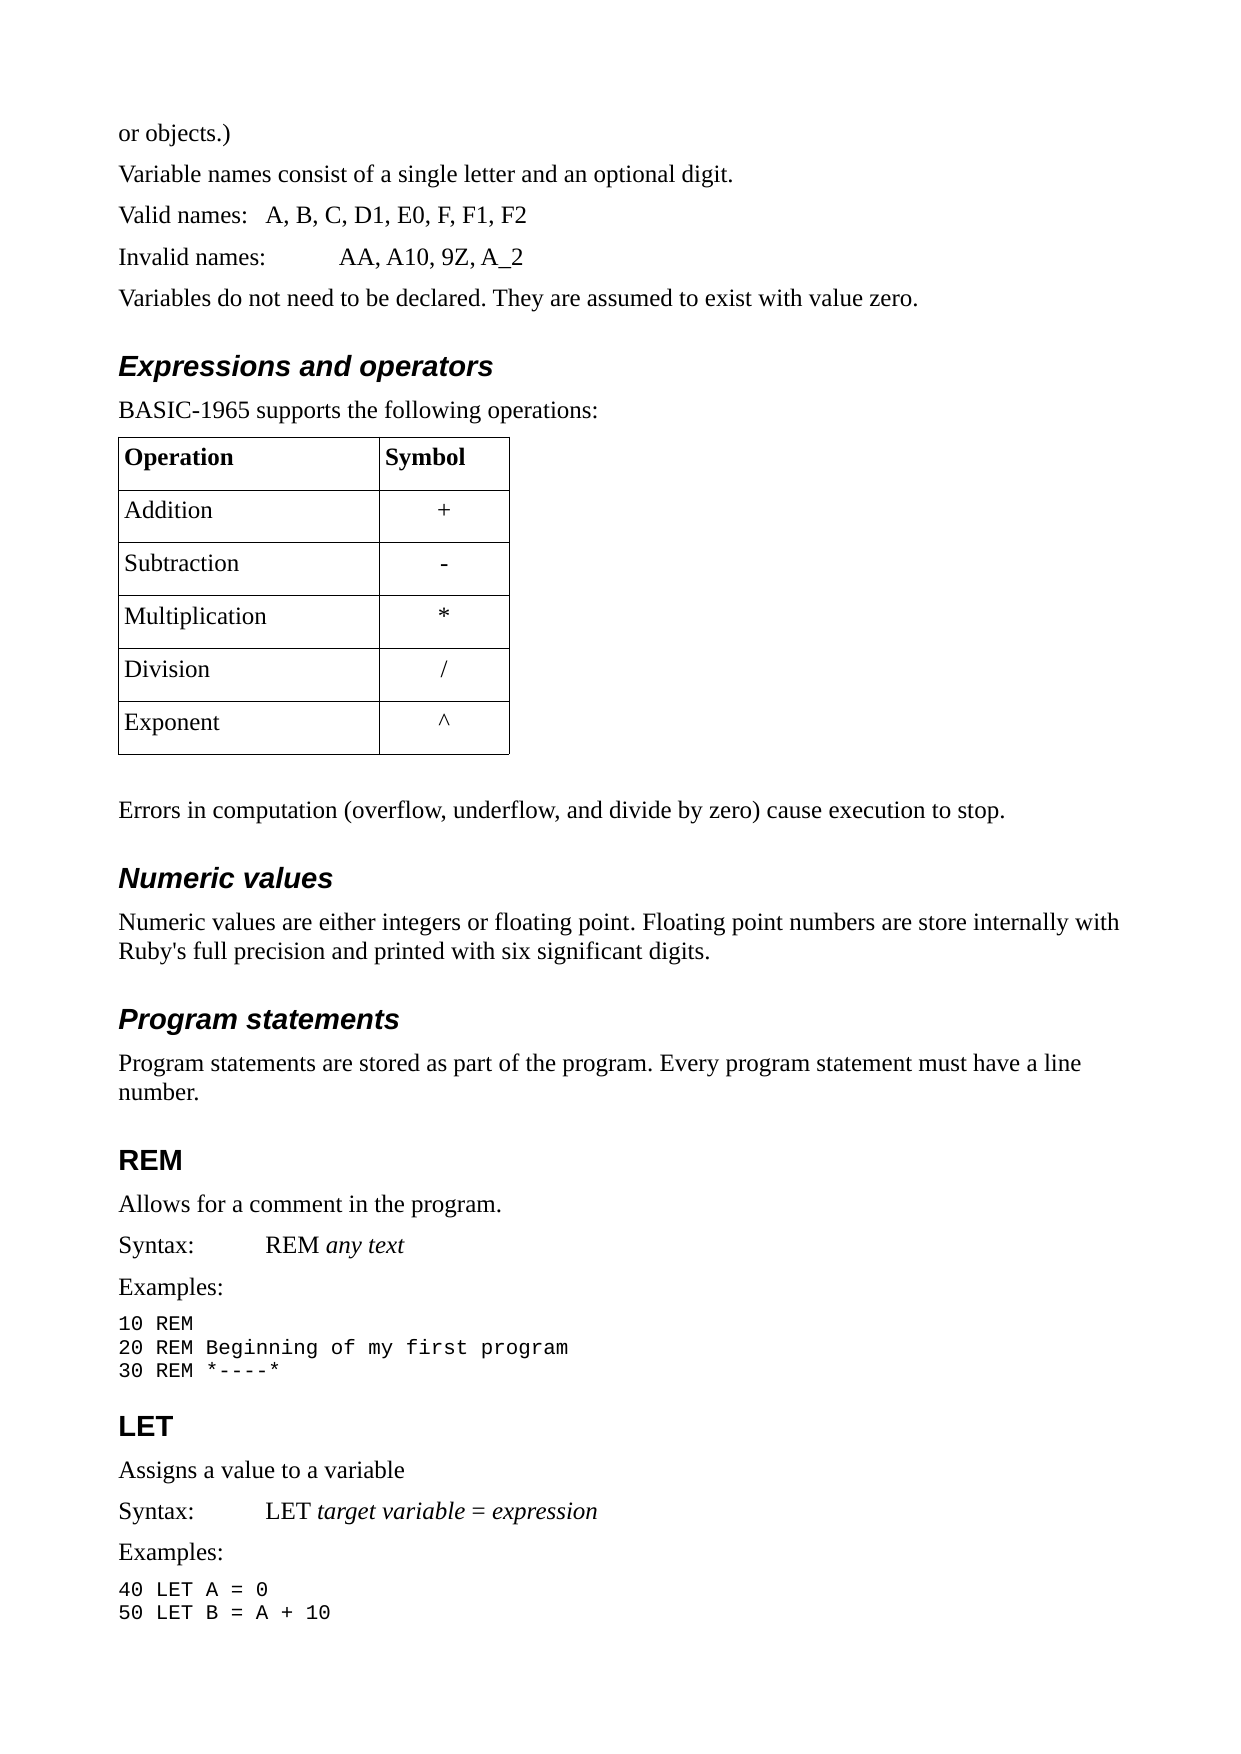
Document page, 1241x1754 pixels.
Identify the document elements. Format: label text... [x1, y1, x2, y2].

table_header Operation [119, 438, 379, 489]
table_cell Division [119, 649, 379, 701]
text Allows for a comment in the program. [118, 1189, 1122, 1218]
table_header Symbol [380, 438, 509, 489]
table_cell * [380, 596, 509, 648]
text 10 REM [118, 1313, 1122, 1337]
table_cell / [380, 649, 509, 701]
table_cell - [380, 543, 509, 595]
subtitle Program statements [118, 1002, 1122, 1036]
text Examples: [118, 1272, 1122, 1301]
text Syntax: REM any text [118, 1231, 1122, 1259]
table_cell + [380, 491, 509, 542]
text 20 REM Beginning of my first program [118, 1337, 1122, 1360]
subtitle LET [118, 1409, 1122, 1442]
text 50 LET B = A + 10 [118, 1602, 1122, 1626]
subtitle REM [118, 1143, 1122, 1177]
subtitle Numeric values [118, 861, 1122, 895]
text or objects.) [118, 118, 1122, 147]
table_cell Addition [119, 491, 379, 542]
text Variable names consist of a single letter and an optional digit. [118, 159, 1122, 188]
text Examples: [118, 1537, 1122, 1566]
text Numeric values are either integers or floating point. Floating point numbers are store internally with Ruby's full precision and printed with six significant digits. [118, 907, 1122, 965]
text Program statements are stored as part of the program. Every program statement must have a line number. [118, 1048, 1122, 1106]
table_cell Exponent [119, 702, 379, 753]
text BASIC-1965 supports the following operations: [118, 395, 1122, 424]
text Invalid names: AA, A10, 9Z, A_2 [118, 242, 1122, 271]
table_cell ^ [380, 702, 509, 753]
text 30 REM *----* [118, 1360, 1122, 1384]
table_cell Subtraction [119, 543, 379, 595]
subtitle Expressions and operators [118, 349, 1122, 383]
text Syntax: LET target variable = expression [118, 1496, 1122, 1525]
text Errors in computation (overflow, underflow, and divide by zero) cause execution to stop. [118, 795, 1122, 824]
text 40 LET A = 0 [118, 1579, 1122, 1602]
text Assigns a value to a variable [118, 1455, 1122, 1484]
text Valid names: A, B, C, D1, E0, F, F1, F2 [118, 201, 1122, 229]
text Variables do not need to be declared. They are assumed to exist with value zero. [118, 283, 1122, 312]
table_cell Multiplication [119, 596, 379, 648]
